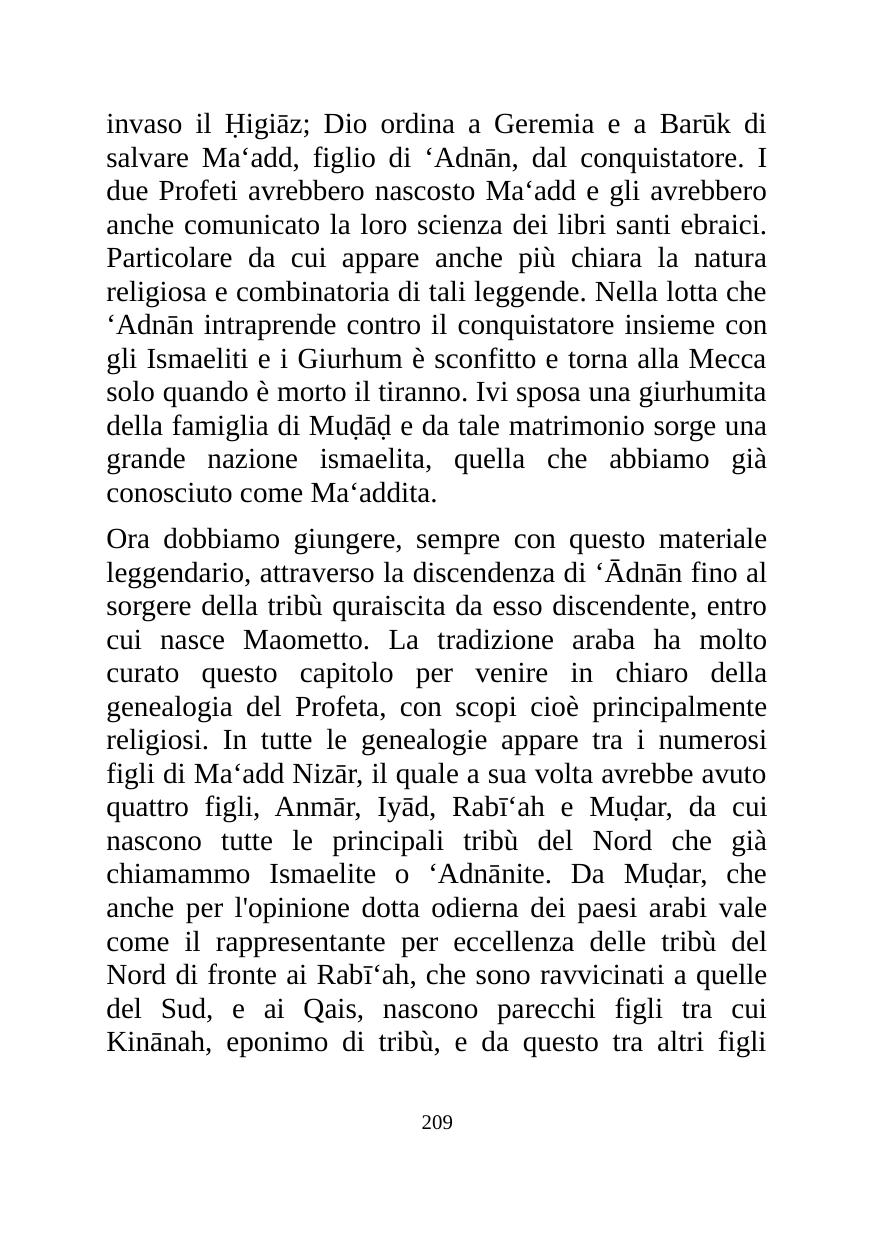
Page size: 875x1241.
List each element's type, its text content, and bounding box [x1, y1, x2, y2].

text Ora dobbiamo giungere, sempre con questo materiale leggendario, attraverso la discendenza di ‘Ādnān fino al sorgere della tribù quraiscita da esso discendente, entro cui nasce Maometto. La tradizione araba ha molto curato questo capitolo per venire in chiaro della genealogia del Profeta, con scopi cioè principalmente religiosi. In tutte le genealogie appare tra i numerosi figli di Ma‘add Nizār, il quale a sua volta avrebbe avuto quattro figli, Anmār, Iyād, Rabī‘ah e Muḍar, da cui nascono tutte le principali tribù del Nord che già chiamammo Ismaelite o ‘Adnānite. Da Muḍar, che anche per l'opinione dotta odierna dei paesi arabi vale come il rappresentante per eccellenza delle tribù del Nord di fronte ai Rabī‘ah, che sono ravvicinati a quelle del Sud, e ai Qais, nascono parecchi figli tra cui Kinānah, eponimo di tribù, e da questo tra altri figli [106, 521, 768, 1058]
text invaso il Ḥigiāz; Dio ordina a Geremia e a Barūk di salvare Ma‘add, figlio di ‘Adnān, dal conquistatore. I due Profeti avrebbero nascosto Ma‘add e gli avrebbero anche comunicato la loro scienza dei libri santi ebraici. Particolare da cui appare anche più chiara la natura religiosa e combinatoria di tali leggende. Nella lotta che ‘Adnān intraprende contro il conquistatore insieme con gli Ismaeliti e i Giurhum è sconfitto e torna alla Mecca solo quando è morto il tiranno. Ivi sposa una giurhumita della famiglia di Muḍāḍ e da tale matrimonio sorge una grande nazione ismaelita, quella che abbiamo già conosciuto come Ma‘addita. [106, 106, 768, 509]
